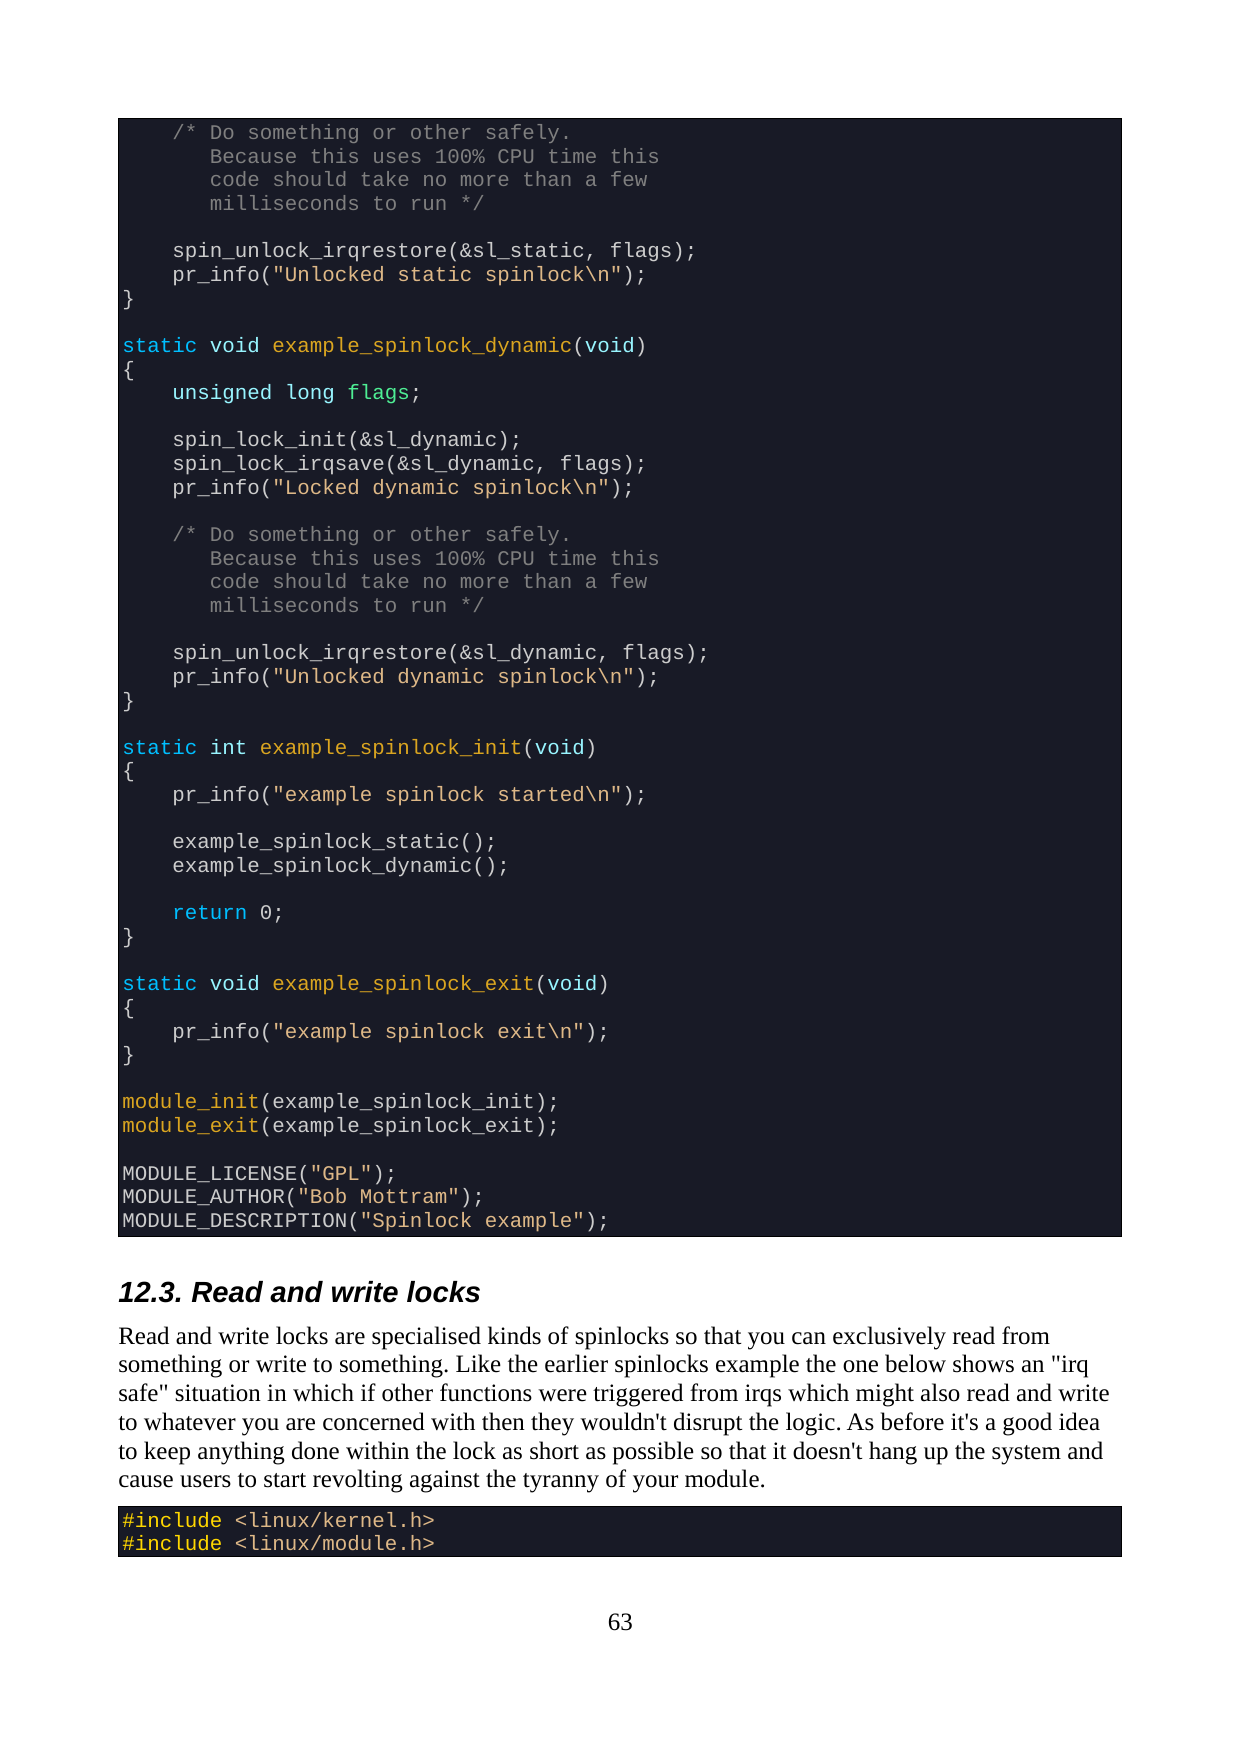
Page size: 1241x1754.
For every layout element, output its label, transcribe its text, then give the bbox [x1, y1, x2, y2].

text } [119, 284, 1121, 307]
text MODULE_LICENSE("GPL"); [119, 1158, 1121, 1182]
text } [119, 1040, 1121, 1064]
text spin_unlock_irqrestore(&sl_static, flags); [119, 236, 1121, 260]
text static int example_spinlock_init(void) [119, 733, 1121, 757]
text pr_info("example spinlock started\n"); [119, 780, 1121, 804]
text Because this uses 100% CPU time this [119, 544, 1121, 567]
text code should take no more than a few [119, 567, 1121, 591]
subtitle Read and write locks [118, 1275, 1122, 1308]
text static void example_spinlock_dynamic(void) [119, 331, 1121, 354]
text pr_info("example spinlock exit\n"); [119, 1017, 1121, 1040]
text { [119, 993, 1121, 1017]
text code should take no more than a few [119, 165, 1121, 189]
text Read and write locks are specialised kinds of spinlocks so that you can exclusively read from something or write to something. Like the earlier spinlocks example the one below shows an "irq safe" situation in which if other functions were triggered from irqs which might also read and write to whatever you are concerned with then they wouldn't disrupt the logic. As before it's a good idea to keep anything done within the lock as short as possible so that it doesn't hang up the system and cause users to start revolting against the tyranny of your module. [118, 1321, 1122, 1493]
text /* Do something or other safely. [119, 520, 1121, 544]
text #include <linux/module.h> [119, 1529, 1121, 1556]
text static void example_spinlock_exit(void) [119, 969, 1121, 993]
text milliseconds to run */ [119, 591, 1121, 615]
text example_spinlock_dynamic(); [119, 851, 1121, 875]
text pr_info("Unlocked static spinlock\n"); [119, 260, 1121, 284]
text spin_unlock_irqrestore(&sl_dynamic, flags); [119, 638, 1121, 662]
text module_exit(example_spinlock_exit); [119, 1111, 1121, 1135]
text #include <linux/kernel.h> [119, 1507, 1121, 1529]
text } [119, 686, 1121, 709]
text example_spinlock_static(); [119, 827, 1121, 851]
text pr_info("Locked dynamic spinlock\n"); [119, 473, 1121, 496]
text MODULE_DESCRIPTION("Spinlock example"); [119, 1206, 1121, 1236]
text MODULE_AUTHOR("Bob Mottram"); [119, 1182, 1121, 1206]
text Because this uses 100% CPU time this [119, 142, 1121, 165]
text module_init(example_spinlock_init); [119, 1088, 1121, 1111]
text milliseconds to run */ [119, 189, 1121, 213]
text return 0; [119, 898, 1121, 922]
text { [119, 354, 1121, 378]
text pr_info("Unlocked dynamic spinlock\n"); [119, 662, 1121, 686]
text spin_lock_irqsave(&sl_dynamic, flags); [119, 449, 1121, 473]
text { [119, 757, 1121, 780]
text unsigned long flags; [119, 378, 1121, 402]
text /* Do something or other safely. [119, 119, 1121, 142]
text spin_lock_init(&sl_dynamic); [119, 426, 1121, 449]
text } [119, 922, 1121, 946]
